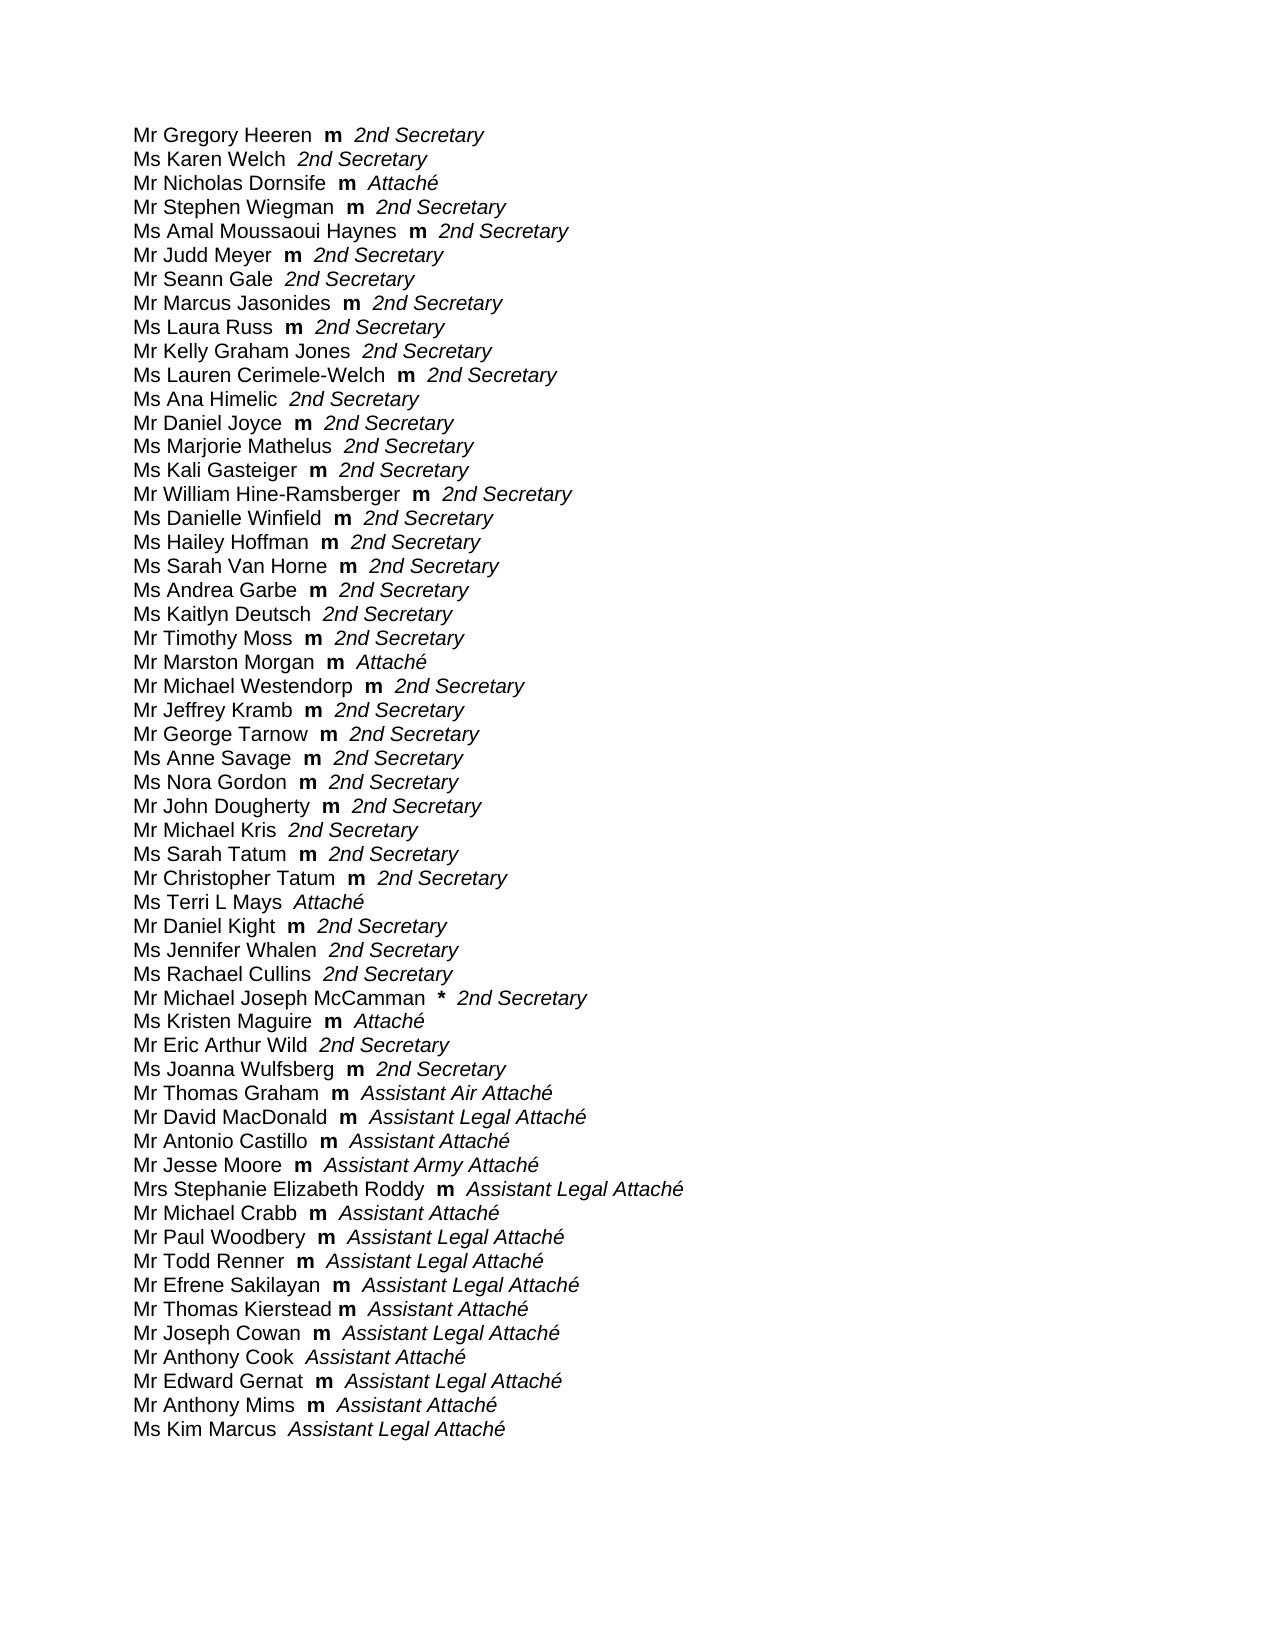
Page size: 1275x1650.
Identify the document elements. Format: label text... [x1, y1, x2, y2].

text Ms Marjorie Mathelus 2nd Secretary [133, 434, 1181, 458]
text Mr Thomas Kierstead m Assistant Attaché [133, 1297, 1181, 1321]
text Ms Amal Moussaoui Haynes m 2nd Secretary [133, 219, 1181, 243]
text Ms Nora Gordon m 2nd Secretary [133, 770, 1181, 794]
text Mr Marcus Jasonides m 2nd Secretary [133, 291, 1181, 314]
text Mr Edward Gernat m Assistant Legal Attaché [133, 1369, 1181, 1393]
text Mr Michael Joseph McCamman * 2nd Secretary [133, 985, 1181, 1009]
text Mr Anthony Mims m Assistant Attaché [133, 1393, 1181, 1417]
text Mr Michael Kris 2nd Secretary [133, 818, 1181, 842]
text Ms Kim Marcus Assistant Legal Attaché [133, 1417, 1181, 1441]
text Ms Karen Welch 2nd Secretary [133, 147, 1181, 171]
text Ms Kristen Maguire m Attaché [133, 1009, 1181, 1033]
text Mr Jeffrey Kramb m 2nd Secretary [133, 698, 1181, 722]
text Ms Sarah Tatum m 2nd Secretary [133, 842, 1181, 866]
text Mr Michael Crabb m Assistant Attaché [133, 1201, 1181, 1225]
text Mr John Dougherty m 2nd Secretary [133, 794, 1181, 818]
text Mr Marston Morgan m Attaché [133, 650, 1181, 674]
text Mr Judd Meyer m 2nd Secretary [133, 243, 1181, 267]
text Ms Kali Gasteiger m 2nd Secretary [133, 458, 1181, 482]
text Mr Eric Arthur Wild 2nd Secretary [133, 1033, 1181, 1057]
text Ms Andrea Garbe m 2nd Secretary [133, 578, 1181, 602]
text Mr William Hine-Ramsberger m 2nd Secretary [133, 482, 1181, 506]
text Mr Stephen Wiegman m 2nd Secretary [133, 195, 1181, 219]
text Mr Daniel Kight m 2nd Secretary [133, 913, 1181, 937]
text Mr Jesse Moore m Assistant Army Attaché [133, 1153, 1181, 1177]
text Ms Jennifer Whalen 2nd Secretary [133, 937, 1181, 961]
text Ms Hailey Hoffman m 2nd Secretary [133, 530, 1181, 554]
text Mr Joseph Cowan m Assistant Legal Attaché [133, 1321, 1181, 1345]
text Mr Seann Gale 2nd Secretary [133, 267, 1181, 291]
text Ms Ana Himelic 2nd Secretary [133, 386, 1181, 410]
text Mr Christopher Tatum m 2nd Secretary [133, 866, 1181, 889]
text Mr Thomas Graham m Assistant Air Attaché [133, 1081, 1181, 1105]
text Mr Michael Westendorp m 2nd Secretary [133, 674, 1181, 698]
text Mr Timothy Moss m 2nd Secretary [133, 626, 1181, 650]
text Mr Nicholas Dornsife m Attaché [133, 171, 1181, 195]
text Ms Rachael Cullins 2nd Secretary [133, 961, 1181, 985]
text Mr Todd Renner m Assistant Legal Attaché [133, 1249, 1181, 1273]
text Mr Kelly Graham Jones 2nd Secretary [133, 338, 1181, 362]
text Ms Lauren Cerimele-Welch m 2nd Secretary [133, 362, 1181, 386]
text Ms Laura Russ m 2nd Secretary [133, 314, 1181, 338]
text Ms Terri L Mays Attaché [133, 889, 1181, 913]
text Mr David MacDonald m Assistant Legal Attaché [133, 1105, 1181, 1129]
text Mrs Stephanie Elizabeth Roddy m Assistant Legal Attaché [133, 1177, 1181, 1201]
text Ms Anne Savage m 2nd Secretary [133, 746, 1181, 770]
text Ms Sarah Van Horne m 2nd Secretary [133, 554, 1181, 578]
text Ms Kaitlyn Deutsch 2nd Secretary [133, 602, 1181, 626]
text Mr Antonio Castillo m Assistant Attaché [133, 1129, 1181, 1153]
text Mr Gregory Heeren m 2nd Secretary [133, 123, 1181, 147]
text Mr Daniel Joyce m 2nd Secretary [133, 410, 1181, 434]
text Mr George Tarnow m 2nd Secretary [133, 722, 1181, 746]
text Mr Efrene Sakilayan m Assistant Legal Attaché [133, 1273, 1181, 1297]
text Mr Anthony Cook Assistant Attaché [133, 1345, 1181, 1369]
text Ms Joanna Wulfsberg m 2nd Secretary [133, 1057, 1181, 1081]
text Mr Paul Woodbery m Assistant Legal Attaché [133, 1225, 1181, 1249]
text Ms Danielle Winfield m 2nd Secretary [133, 506, 1181, 530]
